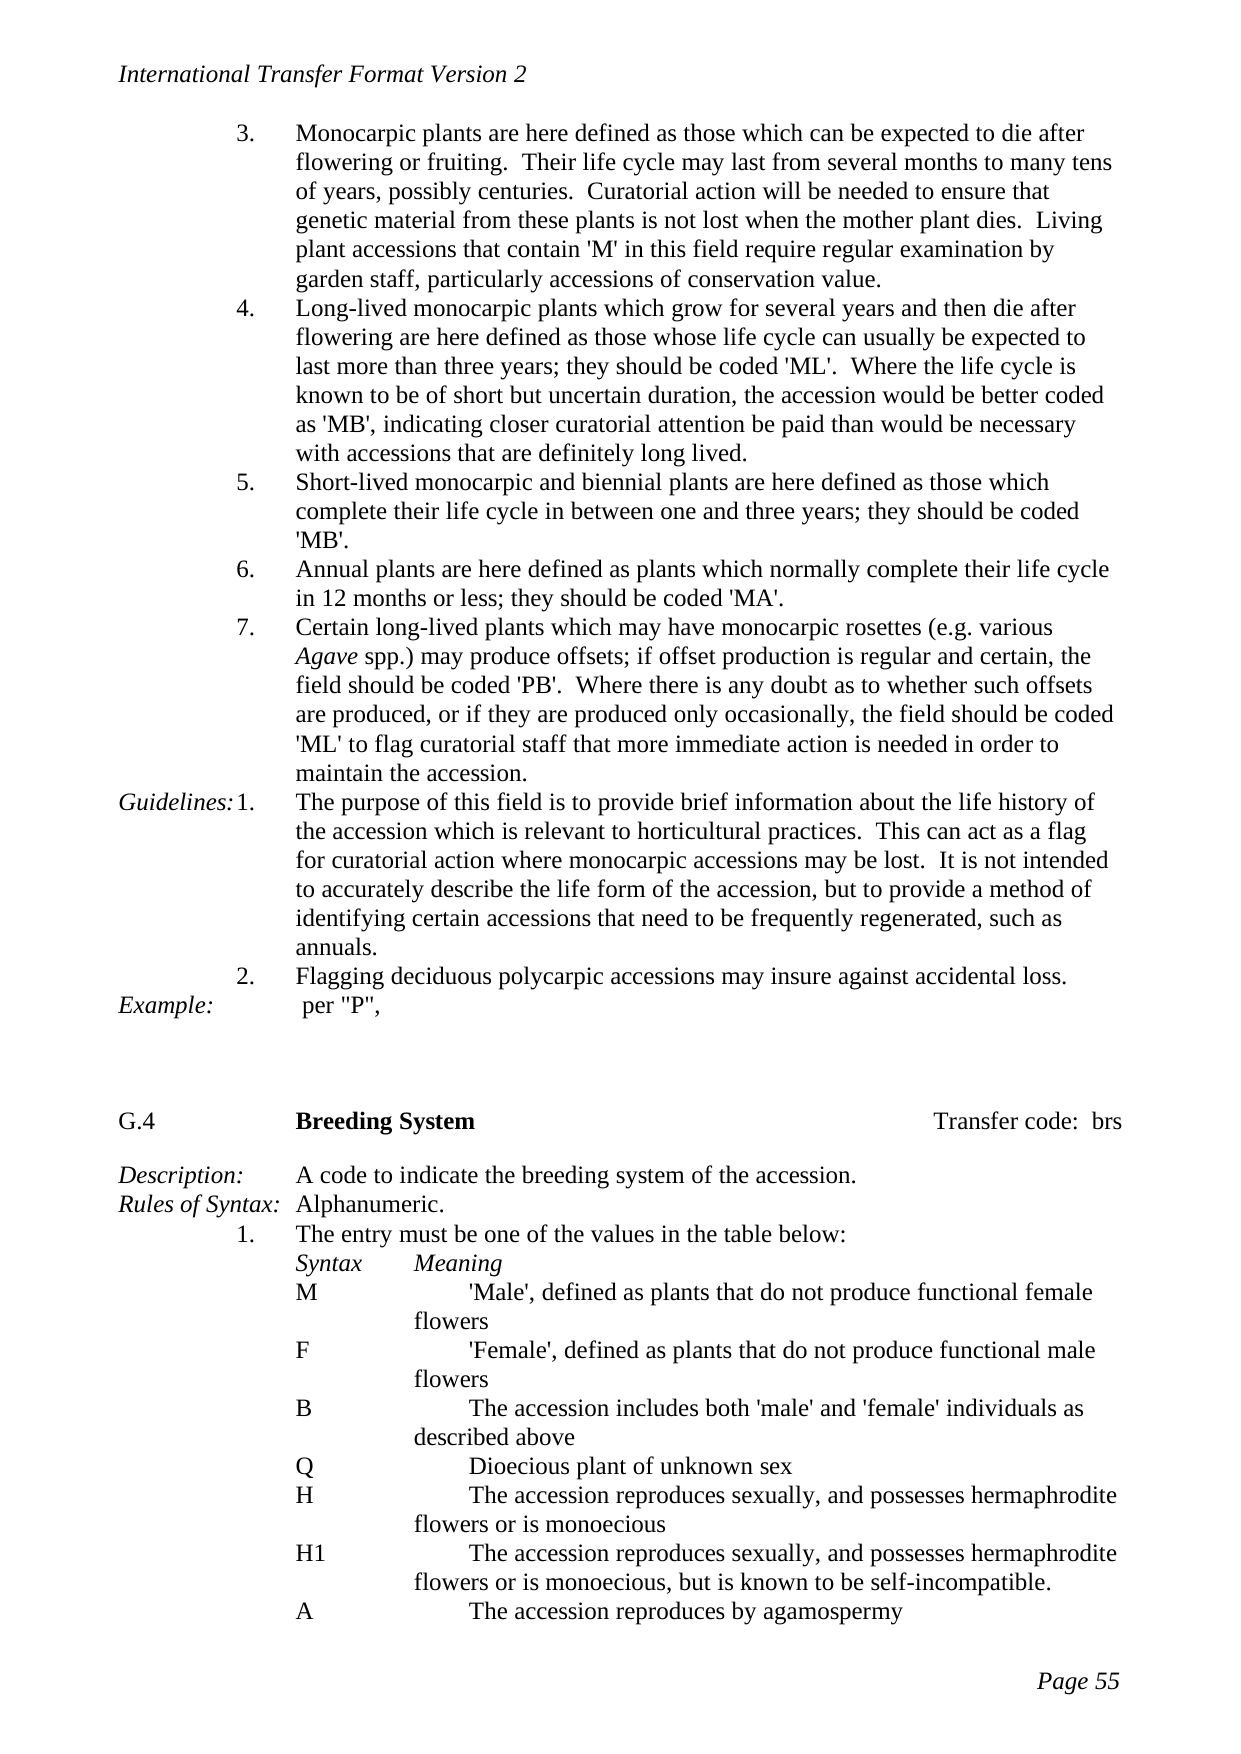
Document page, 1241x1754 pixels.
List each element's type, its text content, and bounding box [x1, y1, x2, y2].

text B The accession includes both 'male' and 'female' individuals as described above [236, 1393, 1122, 1451]
text 4. Long-lived monocarpic plants which grow for several years and then die after flowering are here defined as those whose life cycle can usually be expected to last more than three years; they should be coded 'ML'. Where the life cycle is known to be of short but uncertain duration, the accession would be better coded as 'MB', indicating closer curatorial attention be paid than would be necessary with accessions that are definitely long lived. [236, 292, 1122, 467]
text 7. Certain long-lived plants which may have monocarpic rosettes (e.g. various Agave spp.) may produce offsets; if offset production is regular and certain, the field should be coded 'PB'. Where there is any doubt as to whether such offsets are produced, or if they are produced only occasionally, the field should be coded 'ML' to flag curatorial staff that more immediate action is needed in order to maintain the accession. [236, 612, 1122, 787]
text 5. Short-lived monocarpic and biennial plants are here defined as those which complete their life cycle in between one and three years; they should be coded 'MB'. [236, 467, 1122, 554]
text H The accession reproduces sexually, and possesses hermaphrodite flowers or is monoecious [236, 1480, 1122, 1538]
text 3. Monocarpic plants are here defined as those which can be expected to die after flowering or fruiting. Their life cycle may last from several months to many tens of years, possibly centuries. Curatorial action will be needed to ensure that genetic material from these plants is not lost when the mother plant dies. Living plant accessions that contain 'M' in this field require regular examination by garden staff, particularly accessions of conservation value. [236, 118, 1122, 292]
text Guidelines: 1. The purpose of this field is to provide brief information about the life history of the accession which is relevant to horticultural practices. This can act as a flag for curatorial action where monocarpic accessions may be lost. It is not intended to accurately describe the life form of the accession, but to provide a method of identifying certain accessions that need to be frequently regenerated, such as annuals. [118, 787, 1122, 961]
text 1. The entry must be one of the values in the table below: [236, 1218, 1122, 1247]
text Q Dioecious plant of unknown sex [236, 1451, 1122, 1480]
text G.4 Breeding System Transfer code: brs [118, 1106, 1122, 1135]
text A The accession reproduces by agamospermy [236, 1596, 1122, 1625]
text Syntax Meaning [236, 1247, 1122, 1277]
text H1 The accession reproduces sexually, and possesses hermaphrodite flowers or is monoecious, but is known to be self-incompatible. [236, 1538, 1122, 1596]
text 2. Flagging deciduous polycarpic accessions may insure against accidental loss. [236, 961, 1122, 990]
text Description: A code to indicate the breeding system of the accession. [118, 1160, 1122, 1189]
text M 'Male', defined as plants that do not produce functional female flowers [236, 1277, 1122, 1335]
text F 'Female', defined as plants that do not produce functional male flowers [236, 1335, 1122, 1393]
text Rules of Syntax: Alphanumeric. [118, 1189, 1122, 1218]
text Example: per "P", [118, 990, 1122, 1019]
text 6. Annual plants are here defined as plants which normally complete their life cycle in 12 months or less; they should be coded 'MA'. [236, 554, 1122, 612]
